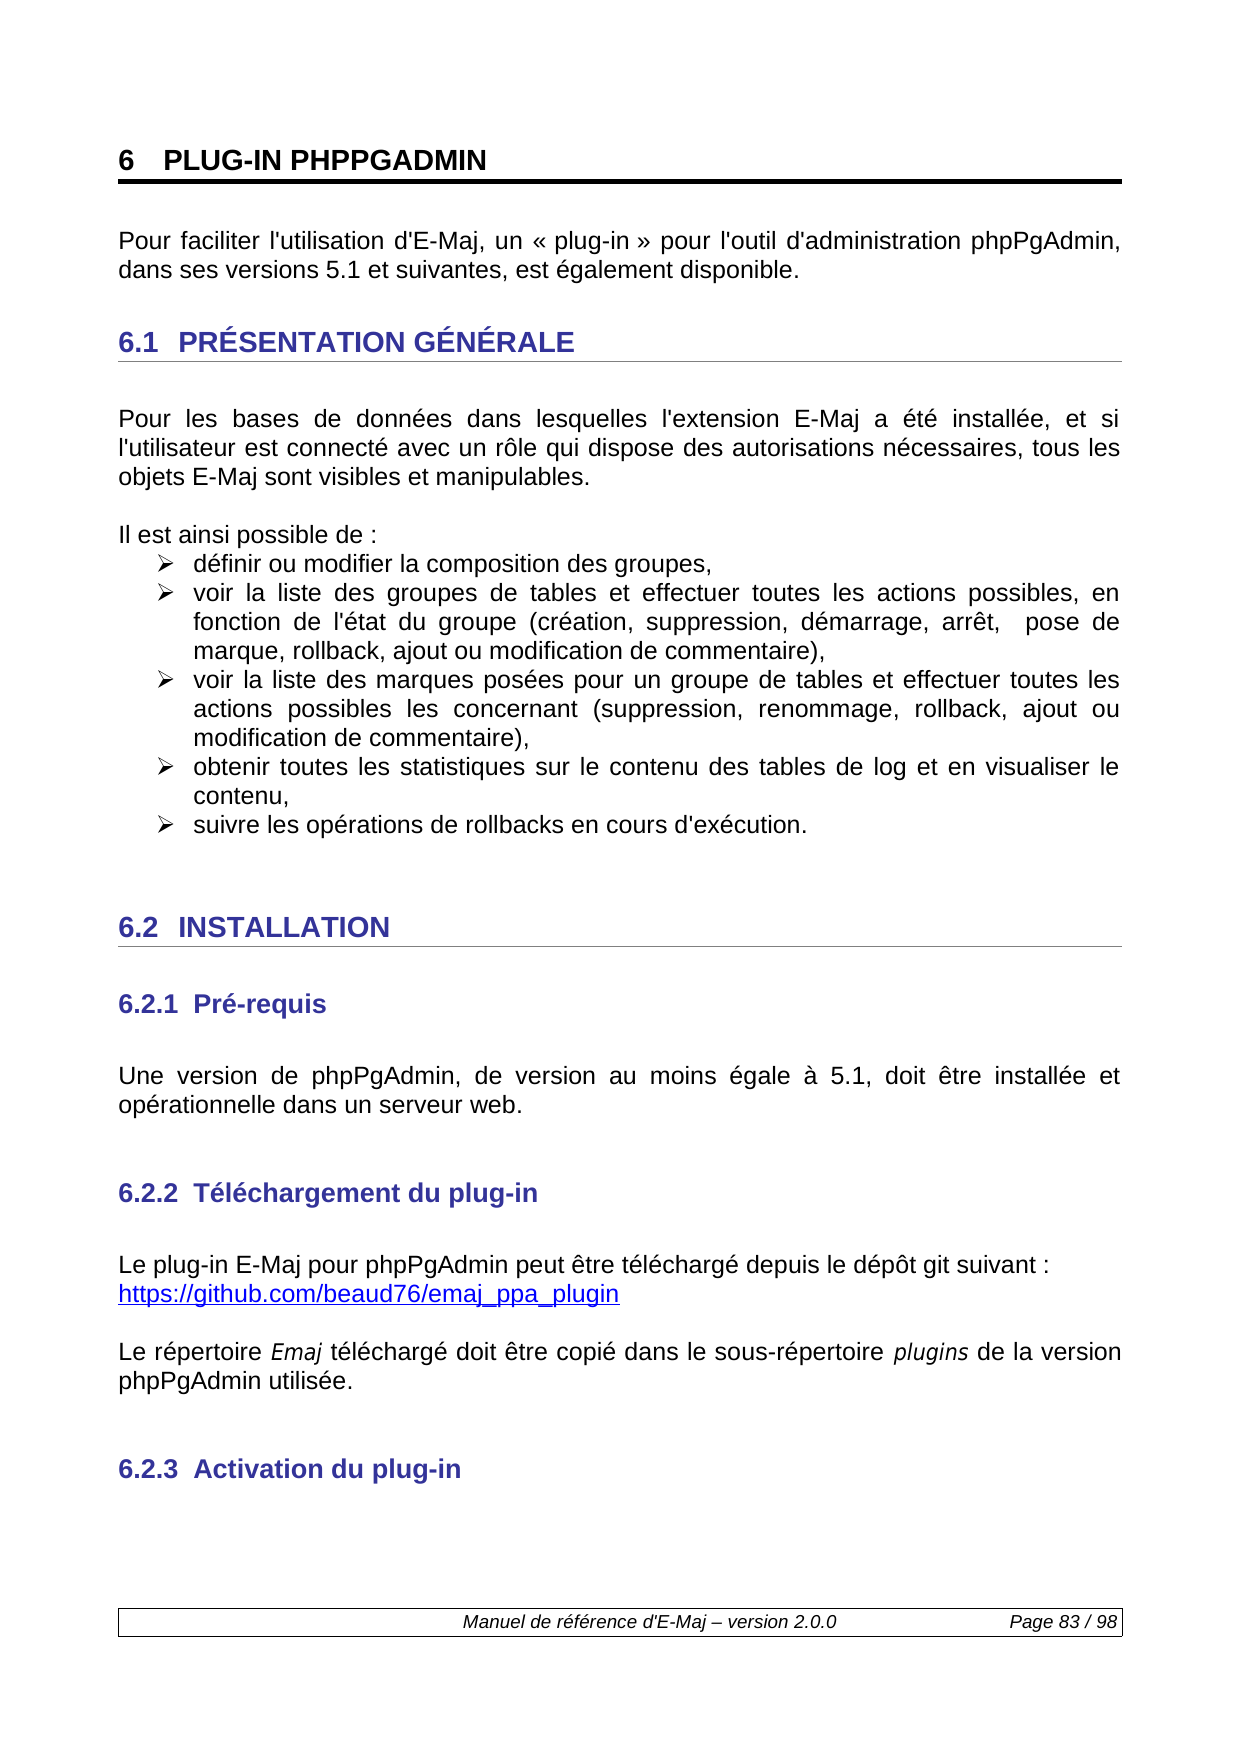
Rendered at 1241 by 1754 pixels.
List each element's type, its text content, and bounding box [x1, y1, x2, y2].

text Le répertoire Emaj téléchargé doit être copié dans le sous-répertoire plugins de la version phpPgAdmin utilisée. [118, 1337, 1122, 1395]
text Pour faciliter l'utilisation d'E-Maj, un « plug-in » pour l'outil d'administration phpPgAdmin, dans ses versions 5.1 et suivantes, est également disponible. [118, 226, 1122, 284]
list voir la liste des marques posées pour un groupe de tables et effectuer toutes les actions possibles les concernant (suppression, renommage, rollback, ajout ou modification de commentaire), [156, 665, 1122, 752]
list voir la liste des groupes de tables et effectuer toutes les actions possibles, en fonction de l'état du groupe (création, suppression, démarrage, arrêt, pose de marque, rollback, ajout ou modification de commentaire), [156, 578, 1122, 665]
list suivre les opérations de rollbacks en cours d'exécution. [156, 810, 1122, 839]
text Il est ainsi possible de : [118, 520, 1122, 549]
text Une version de phpPgAdmin, de version au moins égale à 5.1, doit être installée et opérationnelle dans un serveur web. [118, 1061, 1122, 1119]
subtitle Activation du plug-in [118, 1453, 1122, 1484]
list obtenir toutes les statistiques sur le contenu des tables de log et en visualiser le contenu, [156, 752, 1122, 810]
text Pour les bases de données dans lesquelles l'extension E-Maj a été installée, et si l'utilisateur est connecté avec un rôle qui dispose des autorisations nécessaires, tous les objets E-Maj sont visibles et manipulables. [118, 403, 1122, 491]
text Le plug-in E-Maj pour phpPgAdmin peut être téléchargé depuis le dépôt git suivant : [118, 1250, 1122, 1279]
subtitle Installation [118, 910, 1122, 946]
subtitle Téléchargement du plug-in [118, 1177, 1122, 1208]
subtitle Présentation générale [118, 325, 1122, 361]
subtitle Plug-in phpPgAdmin [118, 143, 1122, 179]
subtitle Pré-requis [118, 988, 1122, 1019]
text https://github.com/beaud76/emaj_ppa_plugin [118, 1279, 1122, 1308]
list définir ou modifier la composition des groupes, [156, 549, 1122, 578]
